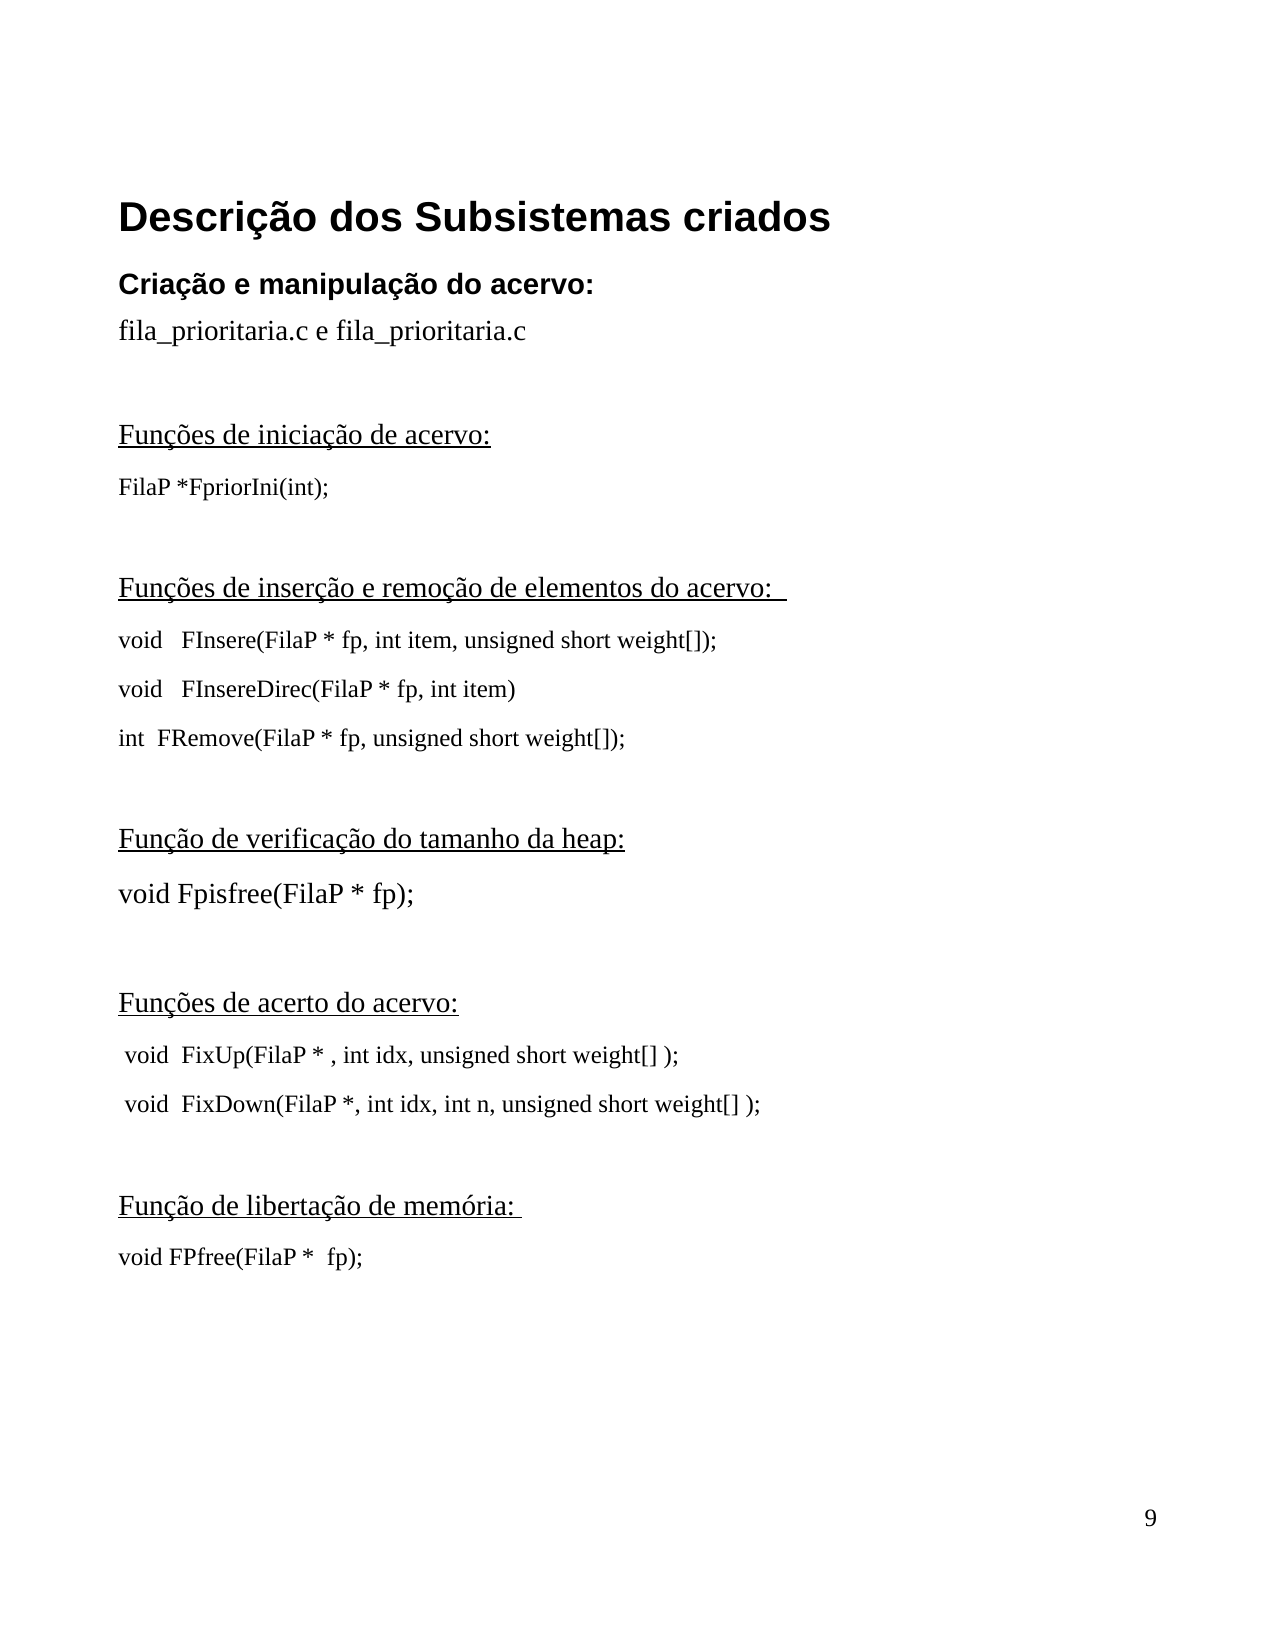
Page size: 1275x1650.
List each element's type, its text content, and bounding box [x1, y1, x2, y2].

text fila_prioritaria.c e fila_prioritaria.c [118, 313, 1157, 347]
text void FInsereDirec(FilaP * fp, int item) [118, 674, 1157, 703]
text void FPfree(FilaP * fp); [118, 1242, 1157, 1271]
text void FInsere(FilaP * fp, int item, unsigned short weight[]); [118, 625, 1157, 654]
text Funções de inserção e remoção de elementos do acervo: [118, 570, 1157, 604]
text void Fpisfree(FilaP * fp); [118, 876, 1157, 909]
subtitle Descrição dos Subsistemas criados [118, 192, 1157, 240]
text Função de verificação do tamanho da heap: [118, 821, 1157, 855]
text Funções de iniciação de acervo: [118, 417, 1157, 451]
text Função de libertação de memória: [118, 1188, 1157, 1221]
subtitle Criação e manipulação do acervo: [118, 267, 1157, 301]
text void FixDown(FilaP *, int idx, int n, unsigned short weight[] ); [118, 1089, 1157, 1118]
text void FixUp(FilaP * , int idx, unsigned short weight[] ); [118, 1040, 1157, 1069]
text int FRemove(FilaP * fp, unsigned short weight[]); [118, 723, 1157, 752]
text FilaP *FpriorIni(int); [118, 472, 1157, 501]
text Funções de acerto do acervo: [118, 986, 1157, 1019]
